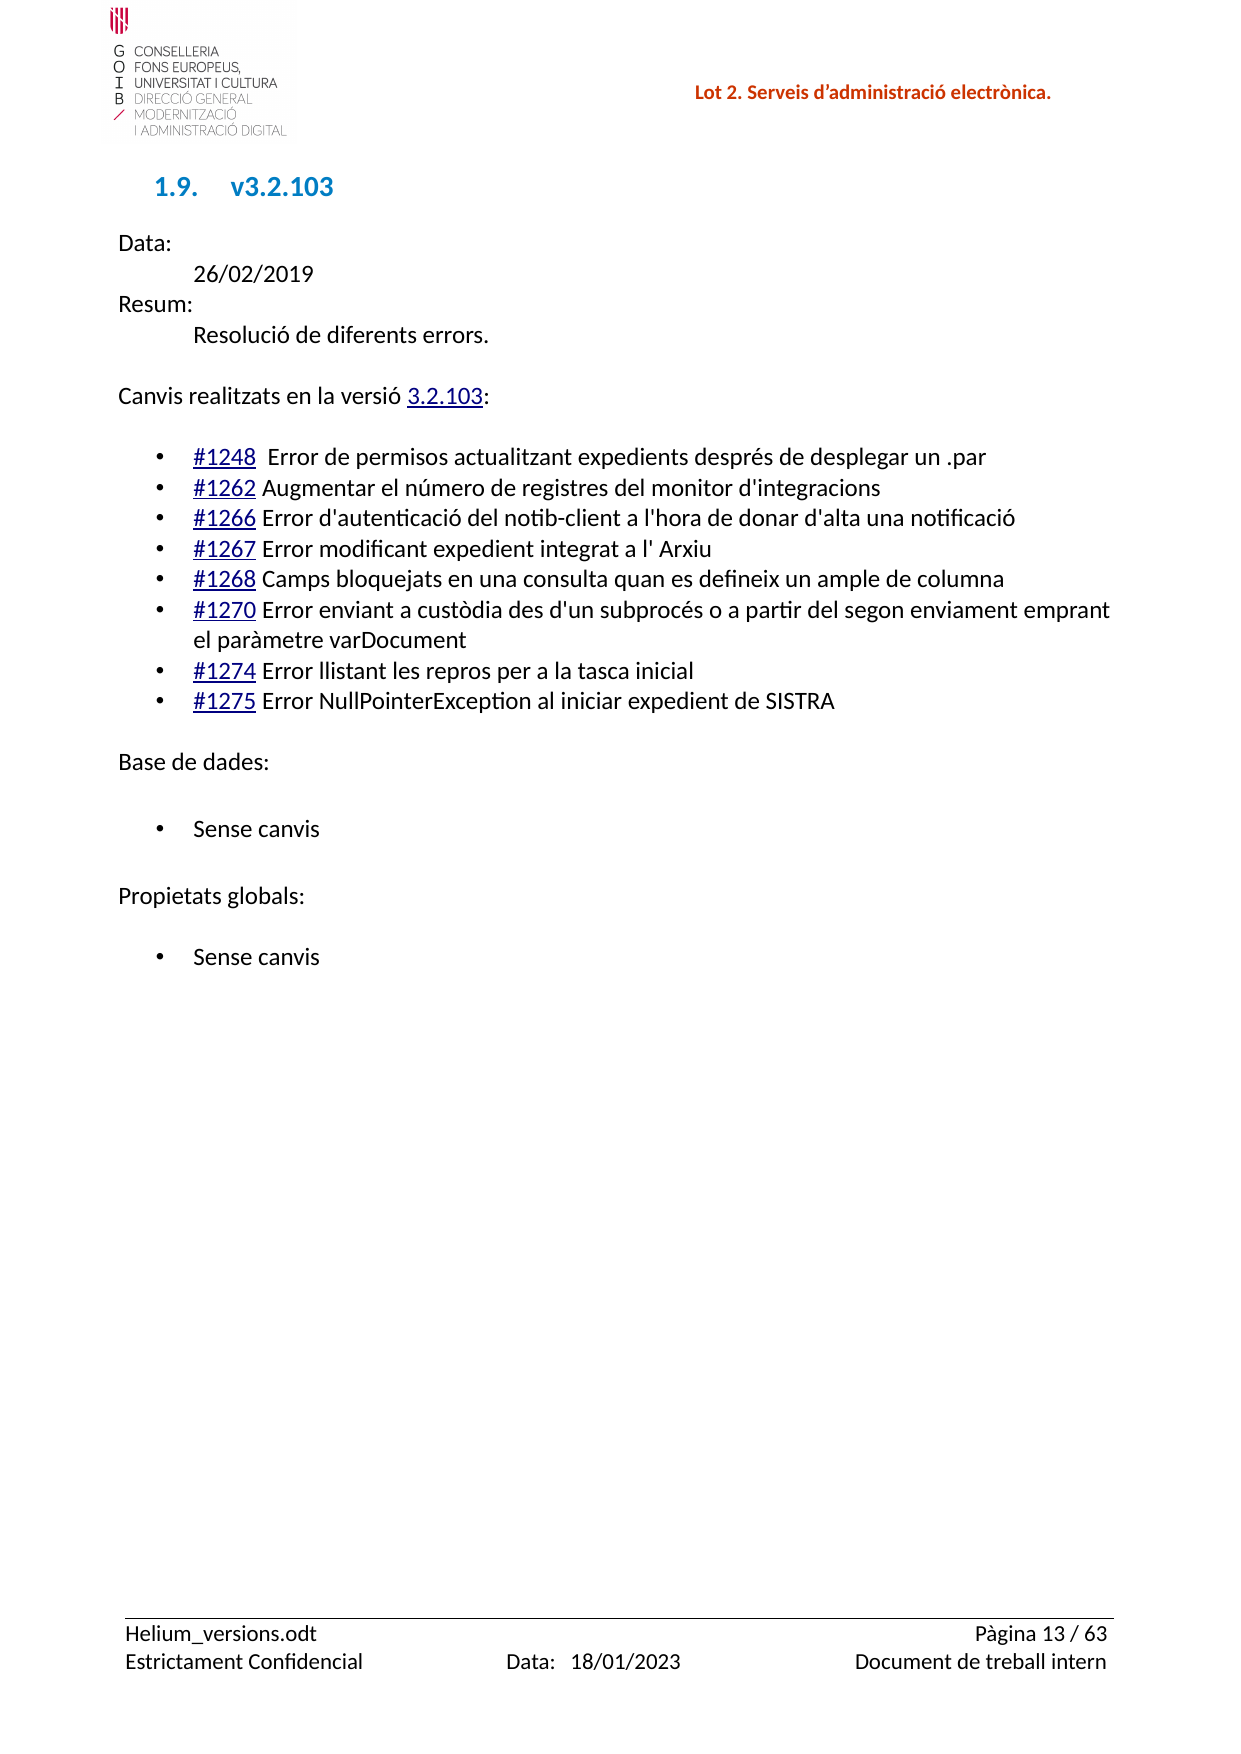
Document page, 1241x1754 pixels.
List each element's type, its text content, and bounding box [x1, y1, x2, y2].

list #1270 Error enviant a custòdia des d'un subprocés o a partir del segon enviament emprant el paràmetre varDocument [156, 594, 1122, 655]
text Canvis realitzats en la versió 3.2.103: [118, 380, 1122, 411]
text Propietats globals: [118, 880, 1122, 911]
text 26/02/2019 [118, 258, 1122, 289]
list #1268 Camps bloquejats en una consulta quan es defineix un ample de columna [156, 563, 1122, 594]
list #1266 Error d'autenticació del notib-client a l'hora de donar d'alta una notificació [156, 502, 1122, 533]
list Sense canvis [156, 813, 1122, 844]
list #1262 Augmentar el número de registres del monitor d'integracions [156, 472, 1122, 502]
text Data: [118, 228, 1122, 258]
list #1267 Error modificant expedient integrat a l' Arxiu [156, 533, 1122, 563]
text Resum: [118, 289, 1122, 319]
list #1274 Error llistant les repros per a la tasca inicial [156, 655, 1122, 685]
list Sense canvis [156, 941, 1122, 972]
list #1275 Error NullPointerException al iniciar expedient de SISTRA [156, 685, 1122, 716]
list #1248 Error de permisos actualitzant expedients després de desplegar un .par [156, 441, 1122, 472]
text Base de dades: [118, 746, 1122, 777]
text Resolució de diferents errors. [118, 319, 1122, 350]
subtitle v3.2.103 [153, 168, 1122, 204]
picture [100, 0, 297, 144]
